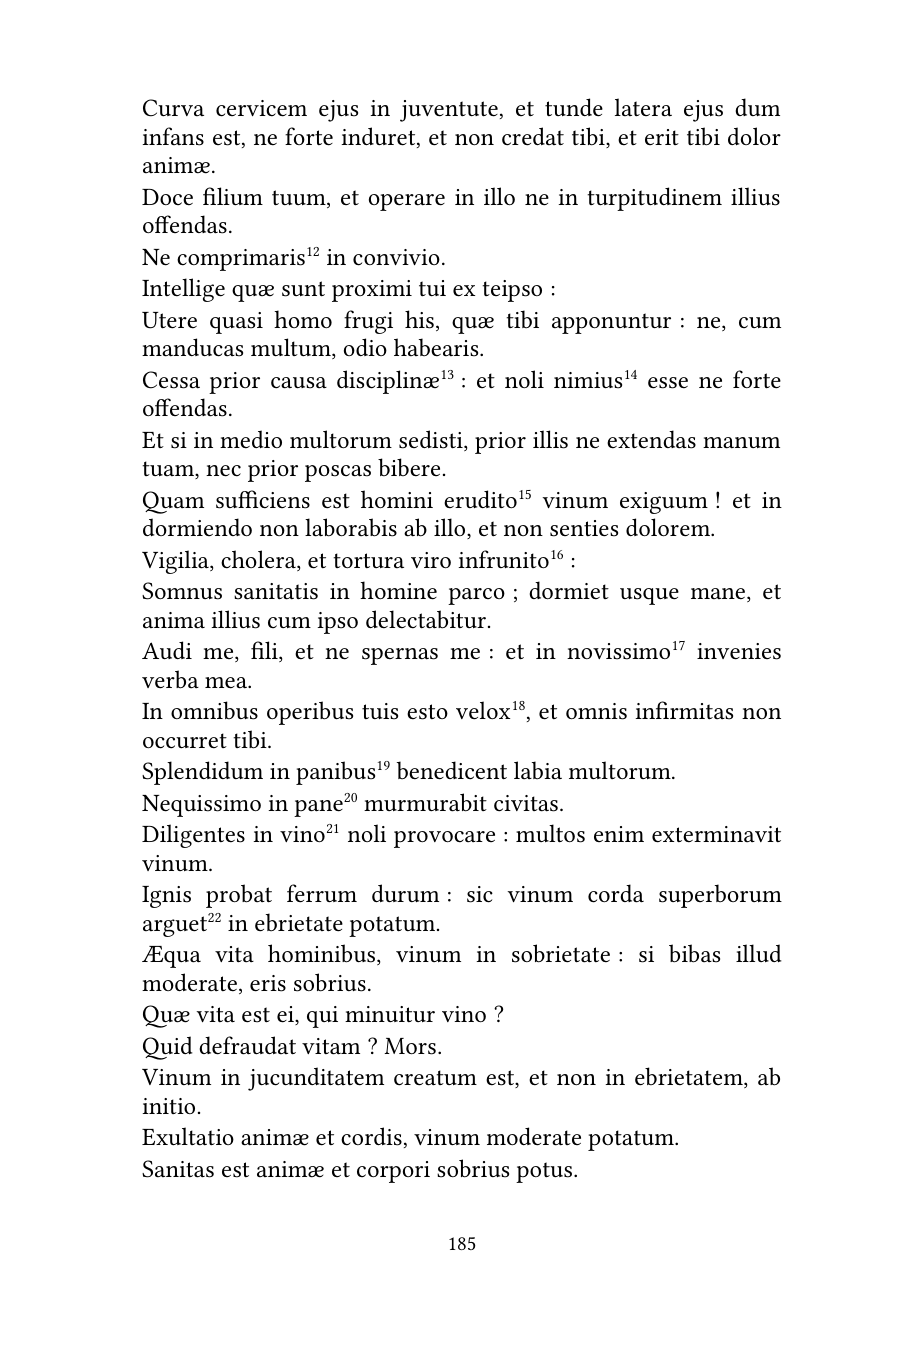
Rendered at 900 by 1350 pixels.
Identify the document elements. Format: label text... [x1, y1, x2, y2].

text Et si in medio multorum sedisti, prior illis ne extendas manum tuam, nec prior poscas bibere. [142, 426, 782, 483]
text Curva cervicem ejus in juventute, et tunde latera ejus dum infans est, ne forte induret, et non credat tibi, et erit tibi dolor animæ. [142, 94, 782, 180]
text In omnibus operibus tuis esto velox18, et omnis infirmitas non occurret tibi. [142, 697, 782, 754]
text Quid defraudat vitam ? Mors. [142, 1032, 782, 1060]
text Ne comprimaris12 in convivio. [142, 243, 782, 272]
text Splendidum in panibus19 benedicent labia multorum. [142, 757, 782, 786]
text Exultatio animæ et cordis, vinum moderate potatum. [142, 1123, 782, 1152]
text Diligentes in vino21 noli provocare : multos enim exterminavit vinum. [142, 820, 782, 877]
text Somnus sanitatis in homine parco ; dormiet usque mane, et anima illius cum ipso delectabitur. [142, 577, 782, 634]
text Vinum in jucunditatem creatum est, et non in ebrietatem, ab initio. [142, 1063, 782, 1120]
text Audi me, fili, et ne spernas me : et in novissimo17 invenies verba mea. [142, 637, 782, 694]
text Sanitas est animæ et corpori sobrius potus. [142, 1155, 782, 1183]
text Æqua vita hominibus, vinum in sobrietate : si bibas illud moderate, eris sobrius. [142, 940, 782, 997]
text Cessa prior causa disciplinæ13 : et noli nimius14 esse ne forte offendas. [142, 366, 782, 423]
text Intellige quæ sunt proximi tui ex teipso : [142, 274, 782, 303]
text Quam sufficiens est homini erudito15 vinum exiguum ! et in dormiendo non laborabis ab illo, et non senties dolorem. [142, 486, 782, 543]
text Nequissimo in pane20 murmurabit civitas. [142, 789, 782, 817]
text Doce filium tuum, et operare in illo ne in turpitudinem illius offendas. [142, 183, 782, 240]
text Ignis probat ferrum durum : sic vinum corda superborum arguet22 in ebrietate potatum. [142, 880, 782, 937]
text Utere quasi homo frugi his, quæ tibi apponuntur : ne, cum manducas multum, odio habearis. [142, 306, 782, 363]
text Vigilia, cholera, et tortura viro infrunito16 : [142, 546, 782, 574]
text Quæ vita est ei, qui minuitur vino ? [142, 1000, 782, 1029]
